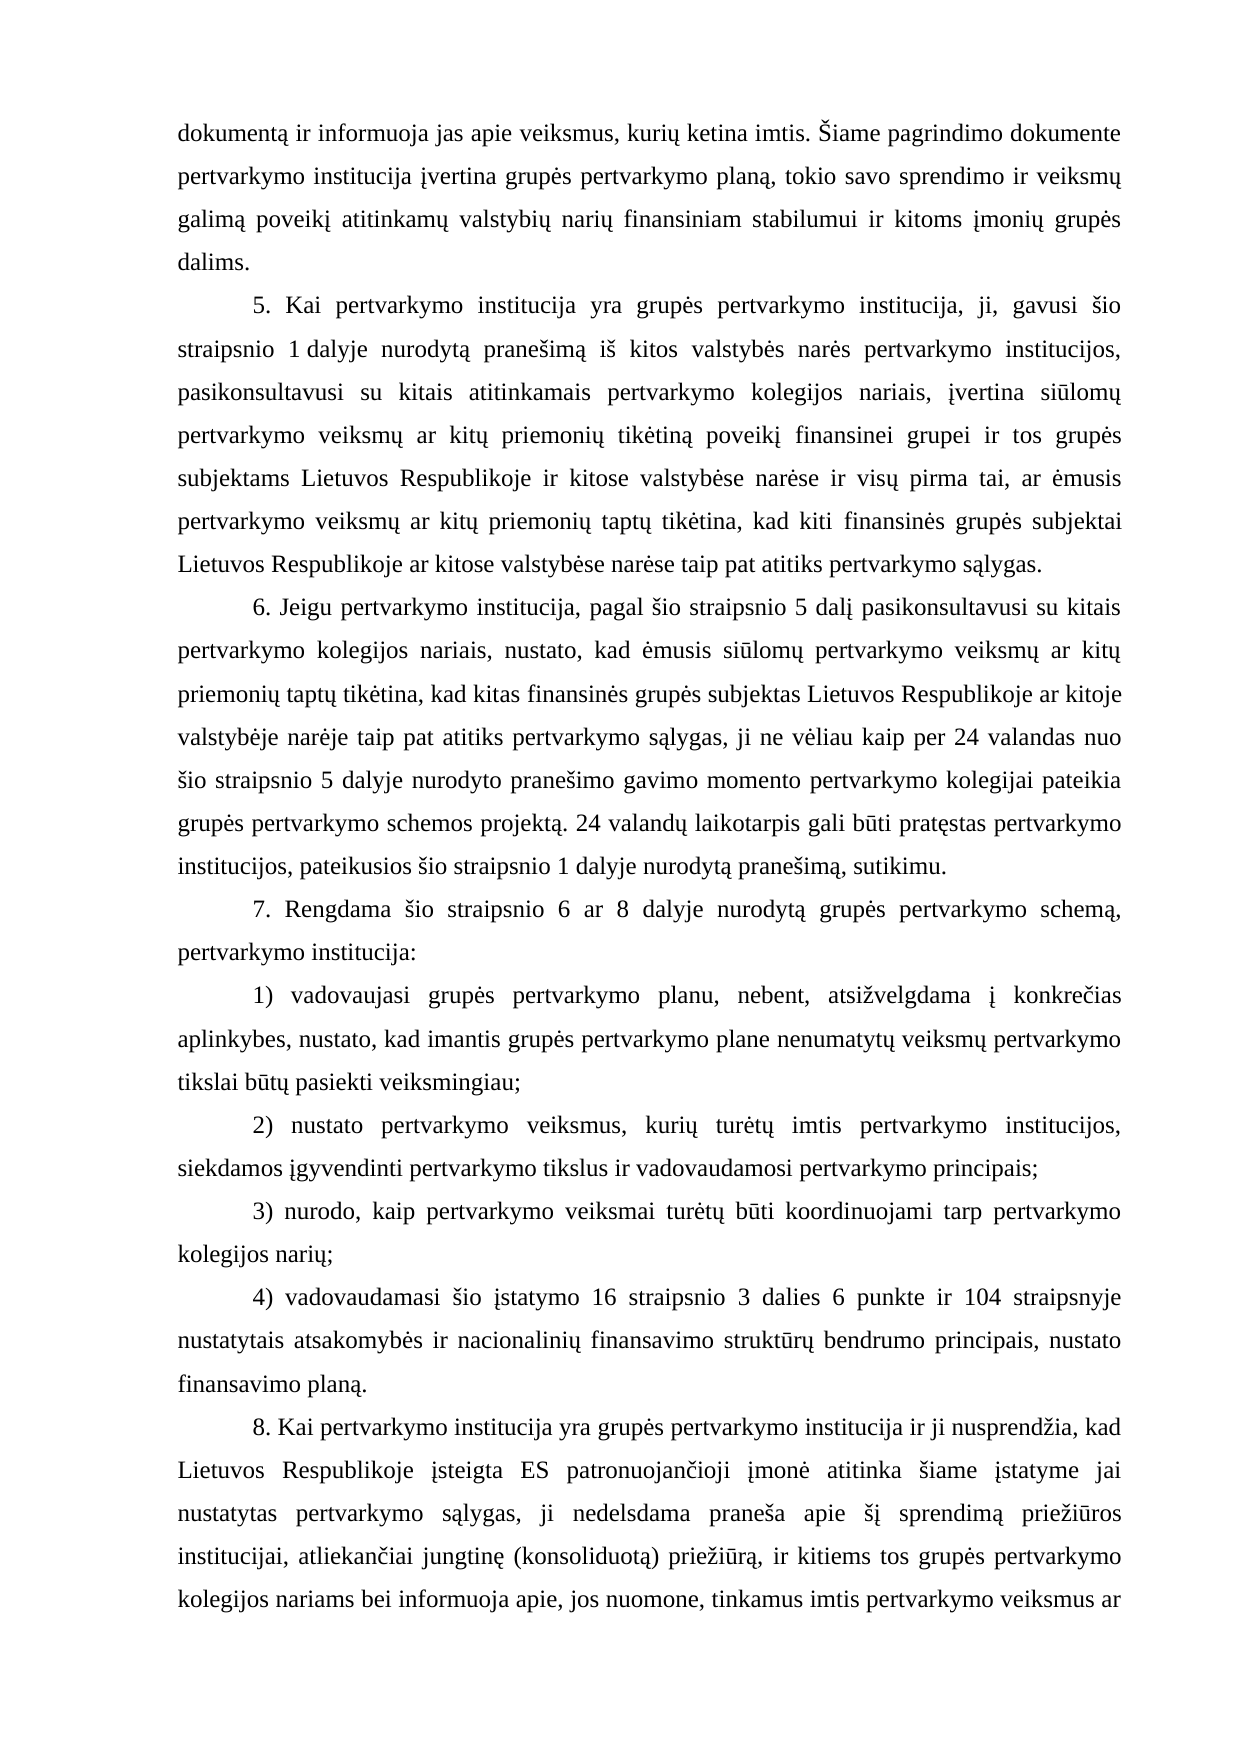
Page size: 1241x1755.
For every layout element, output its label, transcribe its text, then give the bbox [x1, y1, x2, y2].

text dokumentą ir informuoja jas apie veiksmus, kurių ketina imtis. Šiame pagrindimo dokumente pertvarkymo institucija įvertina grupės pertvarkymo planą, tokio savo sprendimo ir veiksmų galimą poveikį atitinkamų valstybių narių finansiniam stabilumui ir kitoms įmonių grupės dalims. [177, 118, 1122, 276]
text 7. Rengdama šio straipsnio 6 ar 8 dalyje nurodytą grupės pertvarkymo schemą, pertvarkymo institucija: [177, 894, 1122, 966]
text 2) nustato pertvarkymo veiksmus, kurių turėtų imtis pertvarkymo institucijos, siekdamos įgyvendinti pertvarkymo tikslus ir vadovaudamosi pertvarkymo principais; [177, 1110, 1122, 1182]
text 4) vadovaudamasi šio įstatymo 16 straipsnio 3 dalies 6 punkte ir 104 straipsnyje nustatytais atsakomybės ir nacionalinių finansavimo struktūrų bendrumo principais, nustato finansavimo planą. [177, 1282, 1122, 1397]
text 6. Jeigu pertvarkymo institucija, pagal šio straipsnio 5 dalį pasikonsultavusi su kitais pertvarkymo kolegijos nariais, nustato, kad ėmusis siūlomų pertvarkymo veiksmų ar kitų priemonių taptų tikėtina, kad kitas finansinės grupės subjektas Lietuvos Respublikoje ar kitoje valstybėje narėje taip pat atitiks pertvarkymo sąlygas, ji ne vėliau kaip per 24 valandas nuo šio straipsnio 5 dalyje nurodyto pranešimo gavimo momento pertvarkymo kolegijai pateikia grupės pertvarkymo schemos projektą. 24 valandų laikotarpis gali būti pratęstas pertvarkymo institucijos, pateikusios šio straipsnio 1 dalyje nurodytą pranešimą, sutikimu. [177, 592, 1122, 880]
text 1) vadovaujasi grupės pertvarkymo planu, nebent, atsižvelgdama į konkrečias aplinkybes, nustato, kad imantis grupės pertvarkymo plane nenumatytų veiksmų pertvarkymo tikslai būtų pasiekti veiksmingiau; [177, 981, 1122, 1096]
text 8. Kai pertvarkymo institucija yra grupės pertvarkymo institucija ir ji nusprendžia, kad Lietuvos Respublikoje įsteigta ES patronuojančioji įmonė atitinka šiame įstatyme jai nustatytas pertvarkymo sąlygas, ji nedelsdama praneša apie šį sprendimą priežiūros institucijai, atliekančiai jungtinę (konsoliduotą) priežiūrą, ir kitiems tos grupės pertvarkymo kolegijos nariams bei informuoja apie, jos nuomone, tinkamus imtis pertvarkymo veiksmus ar [177, 1412, 1122, 1613]
text 5. Kai pertvarkymo institucija yra grupės pertvarkymo institucija, ji, gavusi šio straipsnio 1 dalyje nurodytą pranešimą iš kitos valstybės narės pertvarkymo institucijos, pasikonsultavusi su kitais atitinkamais pertvarkymo kolegijos nariais, įvertina siūlomų pertvarkymo veiksmų ar kitų priemonių tikėtiną poveikį finansinei grupei ir tos grupės subjektams Lietuvos Respublikoje ir kitose valstybėse narėse ir visų pirma tai, ar ėmusis pertvarkymo veiksmų ar kitų priemonių taptų tikėtina, kad kiti finansinės grupės subjektai Lietuvos Respublikoje ar kitose valstybėse narėse taip pat atitiks pertvarkymo sąlygas. [177, 291, 1122, 578]
text 3) nurodo, kaip pertvarkymo veiksmai turėtų būti koordinuojami tarp pertvarkymo kolegijos narių; [177, 1196, 1122, 1268]
